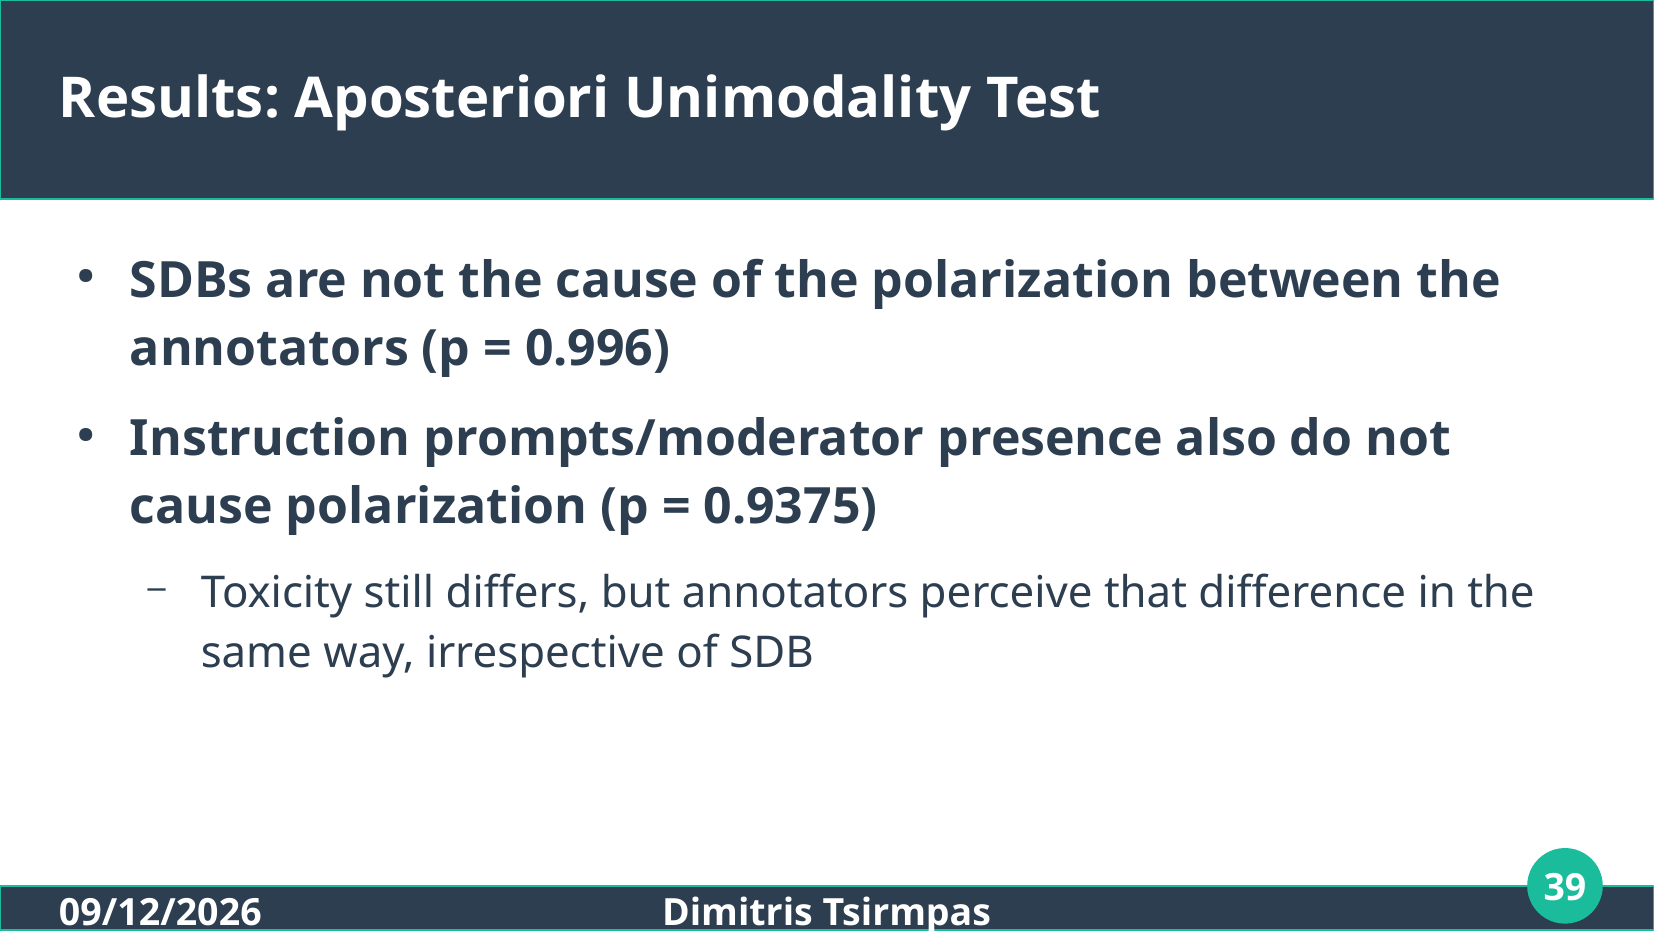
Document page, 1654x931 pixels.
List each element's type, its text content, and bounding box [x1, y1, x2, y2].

list SDBs are not the cause of the polarization between the annotators (p = 0.996) Instruction prompts/moderator presence also do not cause polarization (p = 0.9375) Toxicity still differs, but annotators perceive that difference in the same way, irrespective of SDB [59, 243, 1595, 864]
title Results: Aposteriori Unimodality Test [59, 37, 1595, 155]
